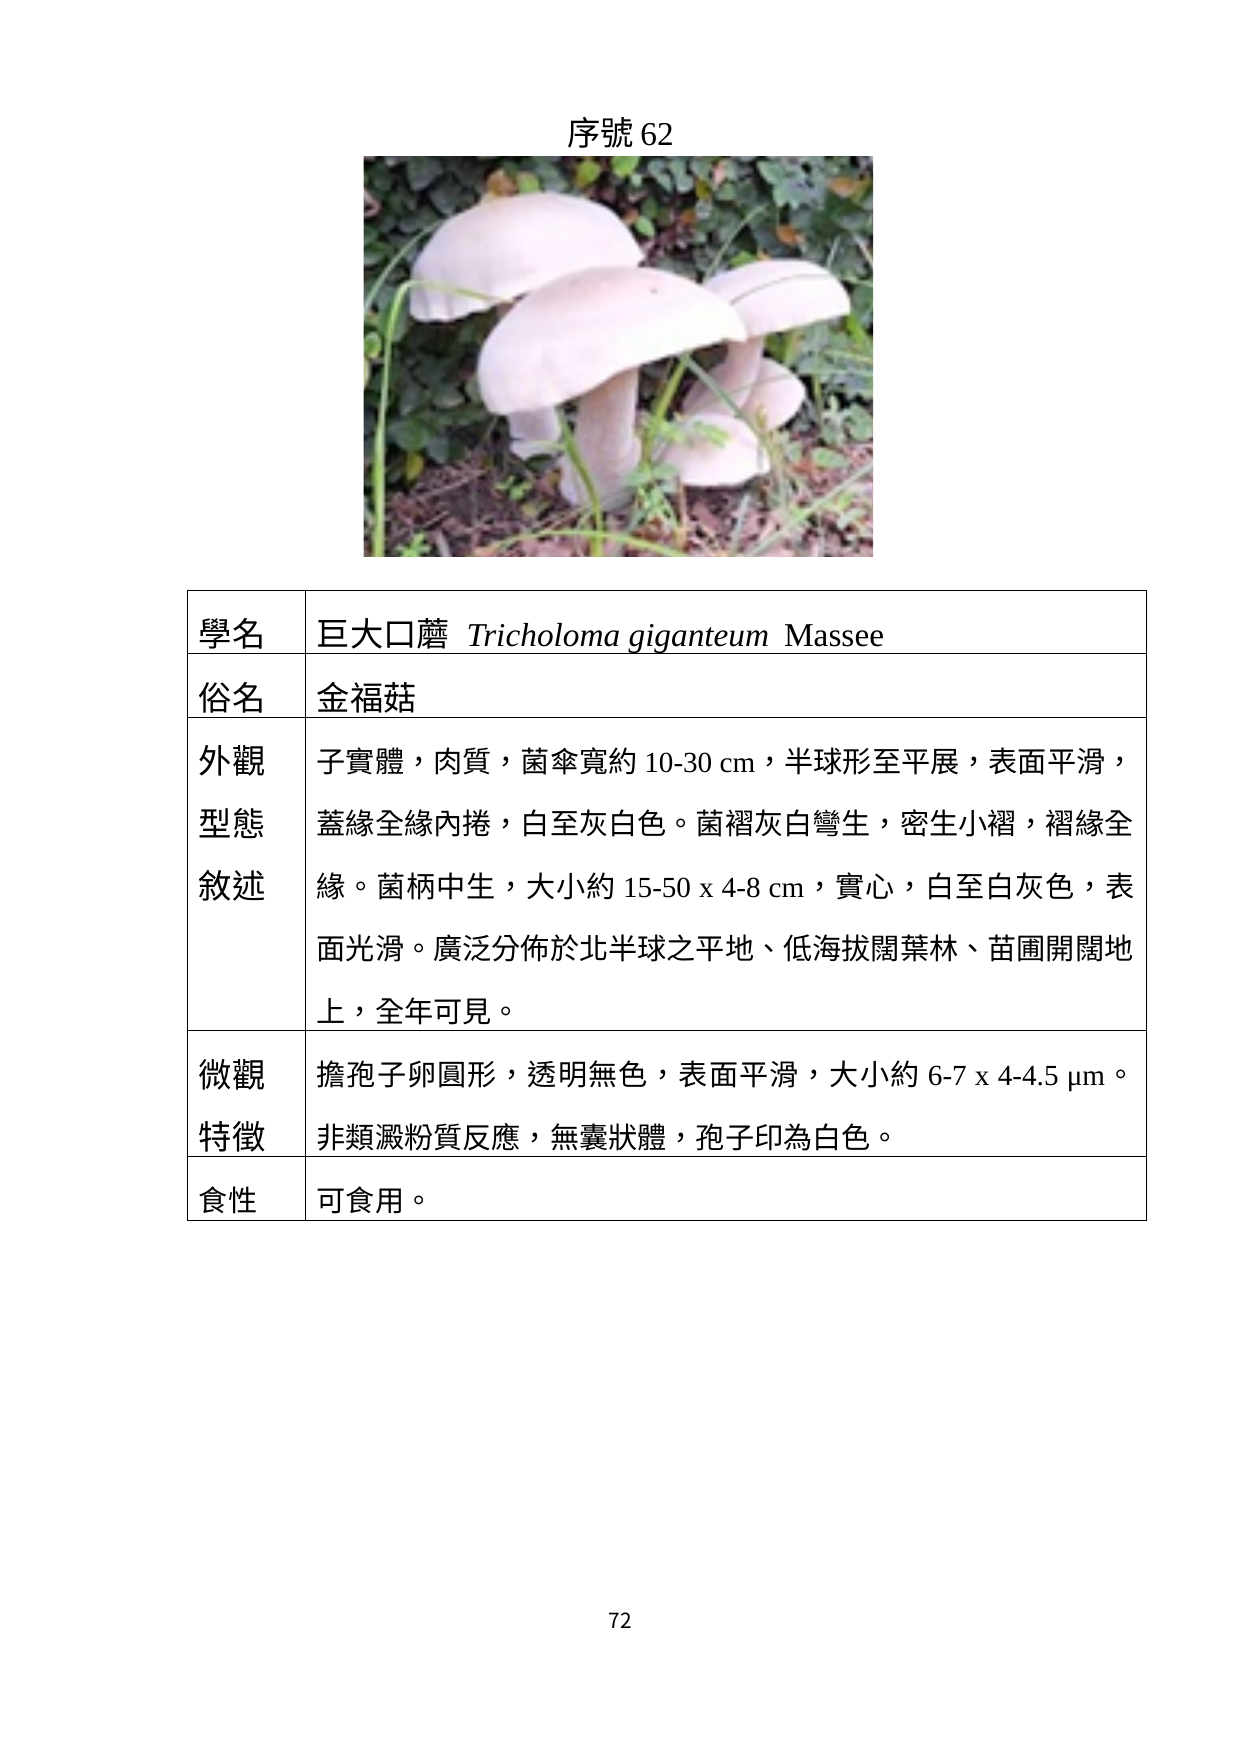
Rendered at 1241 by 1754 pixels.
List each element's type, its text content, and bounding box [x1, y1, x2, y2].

table_cell 金福菇 [306, 654, 1146, 717]
table_cell 子實體，肉質，菌傘寬約10-30 cm，半球形至平展，表面平滑，蓋緣全緣內捲，白至灰白色。菌褶灰白彎生，密生小褶，褶緣全緣。菌柄中生，大小約15-50 x 4-8 cm，實心，白至白灰色，表面光滑。廣泛分佈於北半球之平地、低海拔闊葉林、苗圃開闊地上，全年可見。 [306, 718, 1146, 1030]
table_header 巨大口蘑 Tricholoma giganteum Massee [306, 591, 1146, 653]
table_header 學名 [188, 591, 305, 653]
table_cell 外觀型態敘述 [188, 718, 305, 1030]
table_cell 俗名 [188, 654, 305, 717]
table_cell 食性 [188, 1157, 305, 1220]
table_cell 微觀特徵 [188, 1031, 305, 1156]
table_cell 可食用。 [306, 1157, 1146, 1220]
text 序號62 [187, 89, 1053, 152]
table_cell 擔孢子卵圓形，透明無色，表面平滑，大小約6-7 x 4-4.5 μm。非類澱粉質反應，無囊狀體，孢子印為白色。 [306, 1031, 1146, 1156]
